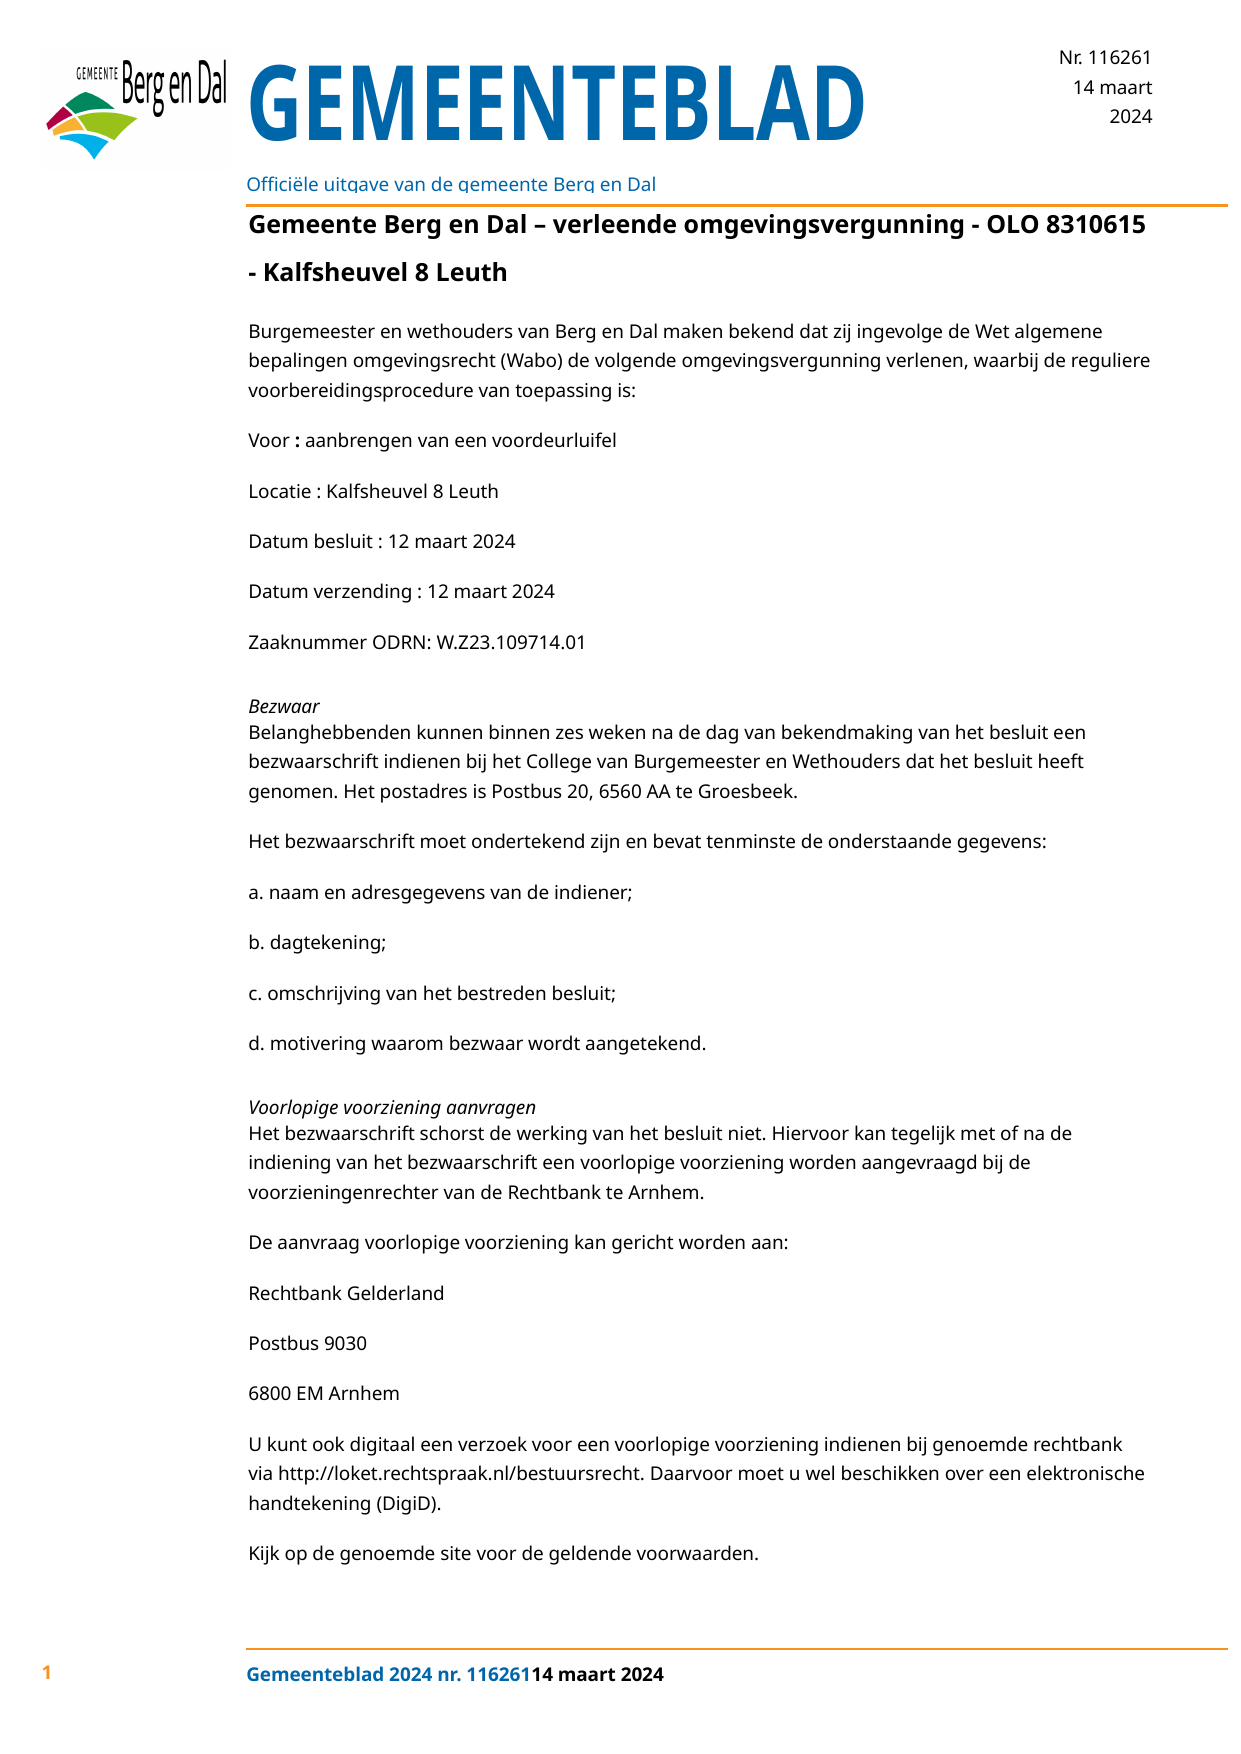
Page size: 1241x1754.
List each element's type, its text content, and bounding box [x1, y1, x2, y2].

text Het bezwaarschrift moet ondertekend zijn en bevat tenminste de onderstaande gegevens: [248, 828, 1152, 854]
picture [41, 47, 231, 172]
text b. dagtekening; [248, 929, 1152, 955]
text Het bezwaarschrift schorst de werking van het besluit niet. Hiervoor kan tegelijk met of na de indiening van het bezwaarschrift een voorlopige voorziening worden aangevraagd bij de voorzieningenrechter van de Rechtbank te Arnhem. [248, 1120, 1152, 1205]
text Gemeente Berg en Dal – verleende omgevingsvergunning - OLO 8310615 - Kalfsheuvel 8 Leuth [248, 207, 1152, 288]
text Belanghebbenden kunnen binnen zes weken na de dag van bekendmaking van het besluit een bezwaarschrift indienen bij het College van Burgemeester en Wethouders dat het besluit heeft genomen. Het postadres is Postbus 20, 6560 AA te Groesbeek. [248, 719, 1152, 804]
text Locatie : Kalfsheuvel 8 Leuth [248, 478, 1152, 504]
text Burgemeester en wethouders van Berg en Dal maken bekend dat zij ingevolge de Wet algemene bepalingen omgevingsrecht (Wabo) de volgende omgevingsvergunning verlenen, waarbij de reguliere voorbereidingsprocedure van toepassing is: [248, 318, 1152, 403]
text Zaaknummer ODRN: W.Z23.109714.01 [248, 629, 1152, 655]
text Rechtbank Gelderland [248, 1280, 1152, 1306]
text Voorlopige voorziening aanvragen [248, 1094, 1152, 1120]
text c. omschrijving van het bestreden besluit; [248, 980, 1152, 1005]
text U kunt ook digitaal een verzoek voor een voorlopige voorziening indienen bij genoemde rechtbank via http://loket.rechtspraak.nl/bestuursrecht. Daarvoor moet u wel beschikken over een elektronische handtekening (DigiD). [248, 1431, 1152, 1516]
text Datum verzending : 12 maart 2024 [248, 579, 1152, 604]
text De aanvraag voorlopige voorziening kan gericht worden aan: [248, 1229, 1152, 1255]
text Postbus 9030 [248, 1330, 1152, 1356]
text Datum besluit : 12 maart 2024 [248, 528, 1152, 554]
text Voor : aanbrengen van een voordeurluifel [248, 427, 1152, 453]
text d. motivering waarom bezwaar wordt aangetekend. [248, 1030, 1152, 1056]
text 6800 EM Arnhem [248, 1381, 1152, 1406]
text a. naam en adresgegevens van de indiener; [248, 879, 1152, 904]
text Kijk op de genoemde site voor de geldende voorwaarden. [248, 1541, 1152, 1566]
text Bezwaar [248, 693, 1152, 719]
